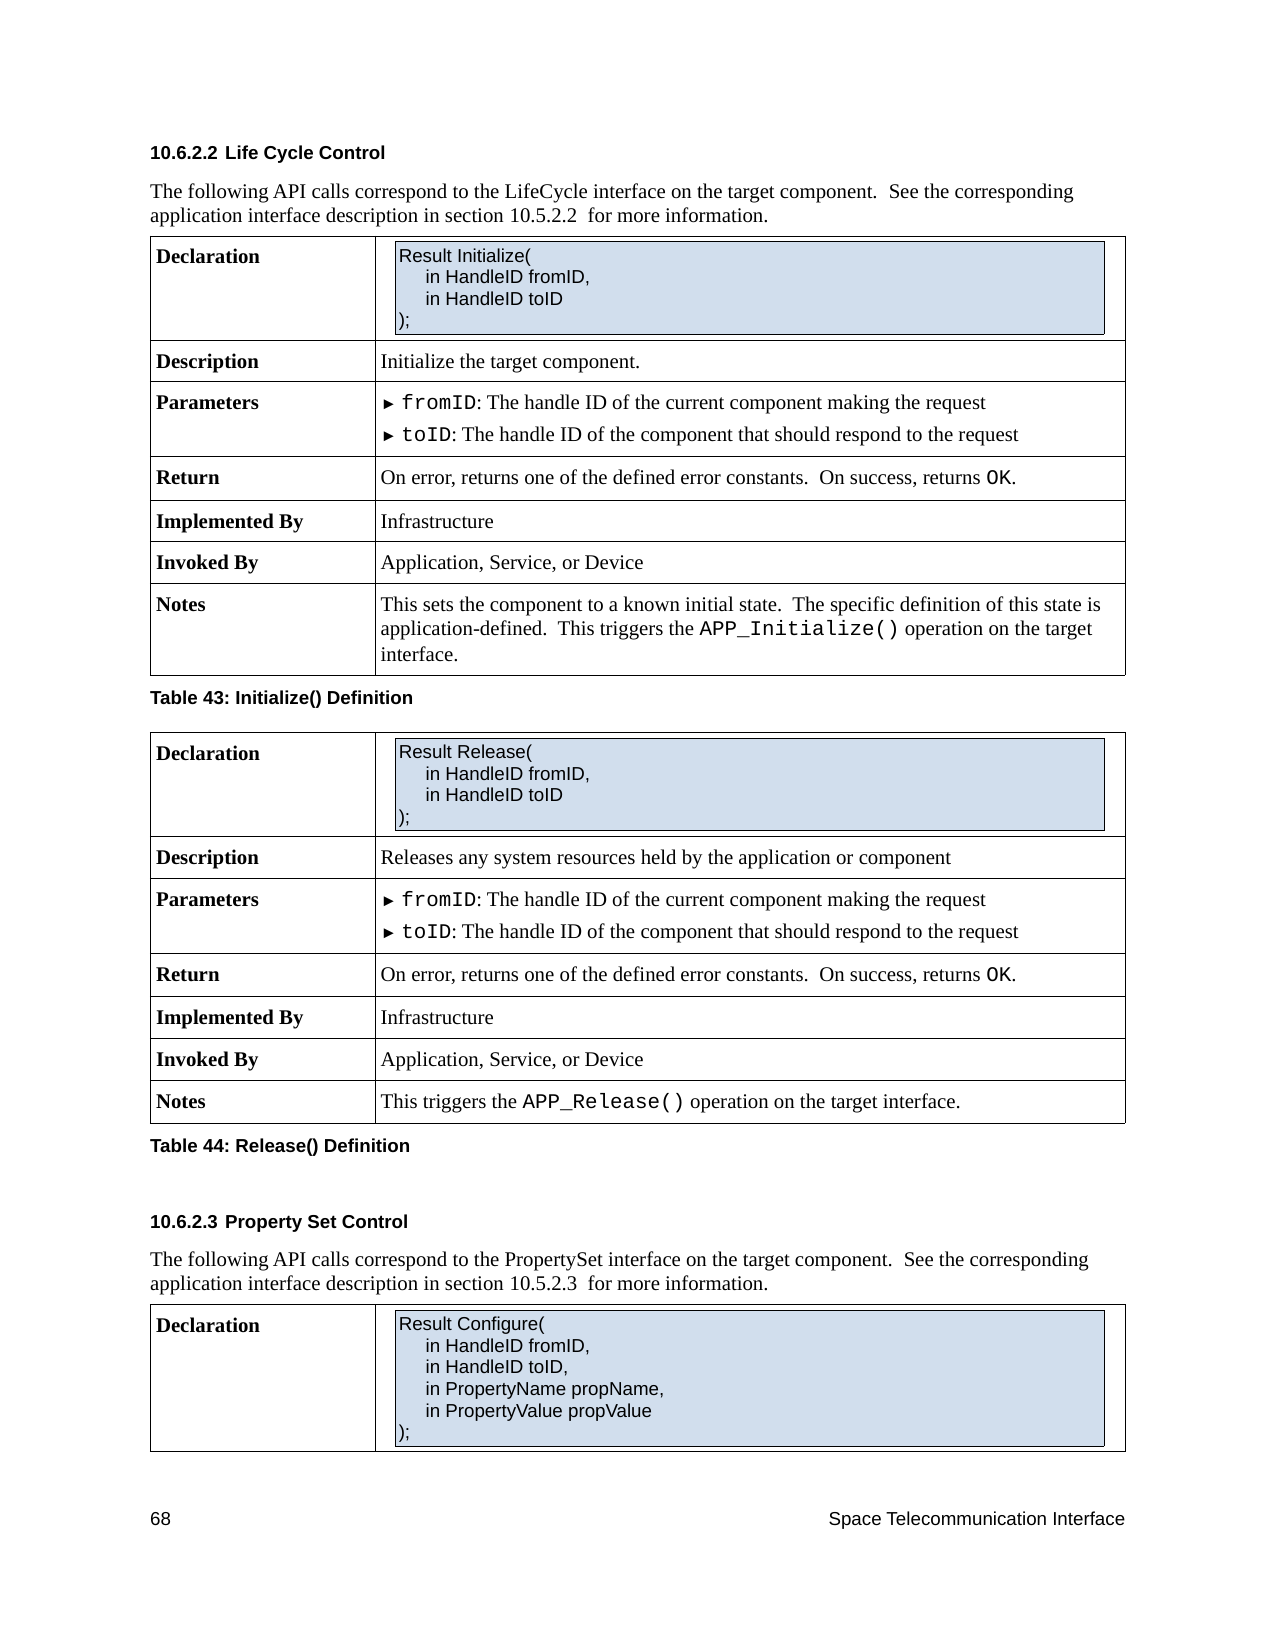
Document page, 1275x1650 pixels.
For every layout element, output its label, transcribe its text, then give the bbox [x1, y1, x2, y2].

table_cell Description [151, 837, 375, 878]
table_cell fromID: The handle ID of the current component making the request toID: The handle ID of the component that should respond to the request [376, 879, 1125, 953]
table_cell Implemented By [151, 997, 375, 1038]
table_cell Releases any system resources held by the application or component [376, 837, 1125, 878]
table_cell This triggers the APP_Release() operation on the target interface. [376, 1081, 1125, 1123]
table_header Declaration [151, 237, 375, 340]
table_cell Notes [151, 584, 375, 674]
table_cell fromID: The handle ID of the current component making the request toID: The handle ID of the component that should respond to the request [376, 382, 1125, 456]
table_cell Description [151, 341, 375, 381]
text Table 43: Initialize() Definition [150, 687, 1125, 708]
text Table 44: Release() Definition [150, 1135, 1125, 1157]
table_cell Notes [151, 1081, 375, 1123]
table_cell This sets the component to a known initial state. The specific definition of this state is application-defined. This triggers the APP_Initialize() operation on the target interface. [376, 584, 1125, 674]
table_cell Invoked By [151, 1039, 375, 1080]
table_header Declaration [151, 733, 375, 836]
table_cell Infrastructure [376, 501, 1125, 541]
table_cell On error, returns one of the defined error constants. On success, returns OK. [376, 457, 1125, 500]
table_cell Application, Service, or Device [376, 1039, 1125, 1080]
table_cell Parameters [151, 879, 375, 953]
table_cell Return [151, 954, 375, 996]
table_cell Application, Service, or Device [376, 542, 1125, 583]
table_header Declaration [151, 1305, 375, 1451]
table_header Result Release( in HandleID fromID, in HandleID toID ); [376, 733, 1125, 836]
table_cell Parameters [151, 382, 375, 456]
table_cell Implemented By [151, 501, 375, 541]
table_cell Return [151, 457, 375, 500]
table_header Result Initialize( in HandleID fromID, in HandleID toID ); [376, 237, 1125, 340]
table_cell Invoked By [151, 542, 375, 583]
subtitle Life Cycle Control [150, 142, 1125, 163]
text The following API calls correspond to the PropertySet interface on the target component. See the corresponding application interface description in section 10.5.2.3 for more information. [150, 1247, 1125, 1295]
table_cell Initialize the target component. [376, 341, 1125, 381]
table_header Result Configure( in HandleID fromID, in HandleID toID, in PropertyName propName, in PropertyValue propValue ); [376, 1305, 1125, 1451]
table_cell Infrastructure [376, 997, 1125, 1038]
subtitle Property Set Control [150, 1211, 1125, 1232]
text The following API calls correspond to the LifeCycle interface on the target component. See the corresponding application interface description in section 10.5.2.2 for more information. [150, 178, 1125, 227]
table_cell On error, returns one of the defined error constants. On success, returns OK. [376, 954, 1125, 996]
